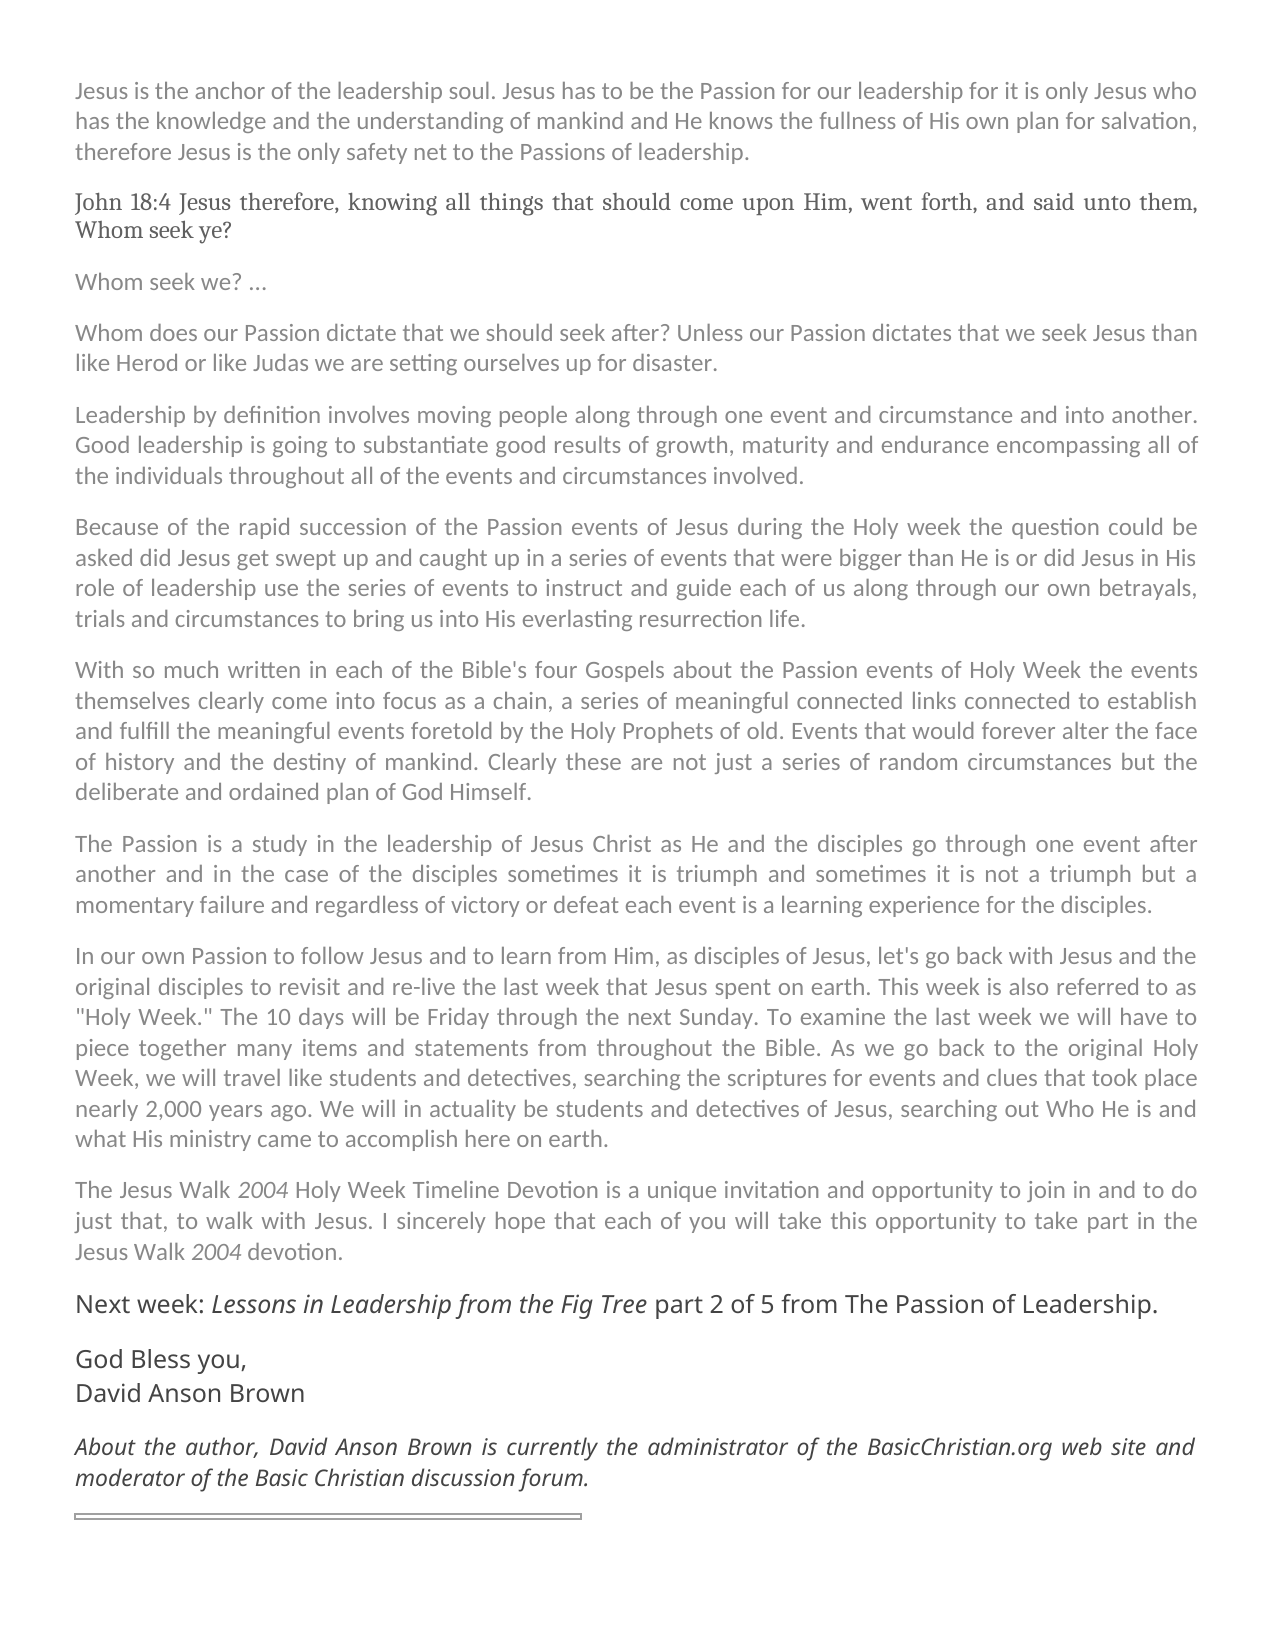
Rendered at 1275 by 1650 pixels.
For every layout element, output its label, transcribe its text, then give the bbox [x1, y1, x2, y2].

text Because of the rapid succession of the Passion events of Jesus during the Holy week the question could be asked did Jesus get swept up and caught up in a series of events that were bigger than He is or did Jesus in His role of leadership use the series of events to instruct and guide each of us along through our own betrayals, trials and circumstances to bring us into His everlasting resurrection life. [75, 511, 1200, 633]
text With so much written in each of the Bible's four Gospels about the Passion events of Holy Week the events themselves clearly come into focus as a chain, a series of meaningful connected links connected to establish and fulfill the meaningful events foretold by the Holy Prophets of old. Events that would forever alter the face of history and the destiny of mankind. Clearly these are not just a series of random circumstances but the deliberate and ordained plan of God Himself. [75, 654, 1200, 807]
text The Passion is a study in the leadership of Jesus Christ as He and the disciples go through one event after another and in the case of the disciples sometimes it is triumph and sometimes it is not a triumph but a momentary failure and regardless of victory or defeat each event is a learning experience for the disciples. [75, 828, 1200, 919]
text Whom seek we? ... [75, 266, 1200, 296]
text Leadership by definition involves moving people along through one event and circumstance and into another. Good leadership is going to substantiate good results of growth, maturity and endurance encompassing all of the individuals throughout all of the events and circumstances involved. [75, 399, 1200, 491]
text Next week: Lessons in Leadership from the Fig Tree part 2 of 5 from The Passion of Leadership. [75, 1287, 1200, 1321]
text Whom does our Passion dictate that we should seek after? Unless our Passion dictates that we seek Jesus than like Herod or like Judas we are setting ourselves up for disaster. [75, 317, 1200, 378]
text God Bless you, David Anson Brown [75, 1342, 1200, 1410]
text Jesus is the anchor of the leadership soul. Jesus has to be the Passion for our leadership for it is only Jesus who has the knowledge and the understanding of mankind and He knows the fullness of His own plan for salvation, therefore Jesus is the only safety net to the Passions of leadership. [75, 75, 1200, 167]
text The Jesus Walk 2004 Holy Week Timeline Devotion is a unique invitation and opportunity to join in and to do just that, to walk with Jesus. I sincerely hope that each of you will take this opportunity to take part in the Jesus Walk 2004 devotion. [75, 1174, 1200, 1266]
text In our own Passion to follow Jesus and to learn from Him, as disciples of Jesus, let's go back with Jesus and the original disciples to revisit and re-live the last week that Jesus spent on earth. This week is also referred to as "Holy Week." The 10 days will be Friday through the next Sunday. To examine the last week we will have to piece together many items and statements from throughout the Bible. As we go back to the original Holy Week, we will travel like students and detectives, searching the scriptures for events and clues that took place nearly 2,000 years ago. We will in actuality be students and detectives of Jesus, searching out Who He is and what His ministry came to accomplish here on earth. [75, 940, 1200, 1154]
text John 18:4 Jesus therefore, knowing all things that should come upon Him, went forth, and said unto them, Whom seek ye? [75, 187, 1200, 245]
text About the author, David Anson Brown is currently the administrator of the BasicChristian.org web site and moderator of the Basic Christian discussion forum. [75, 1431, 1200, 1493]
